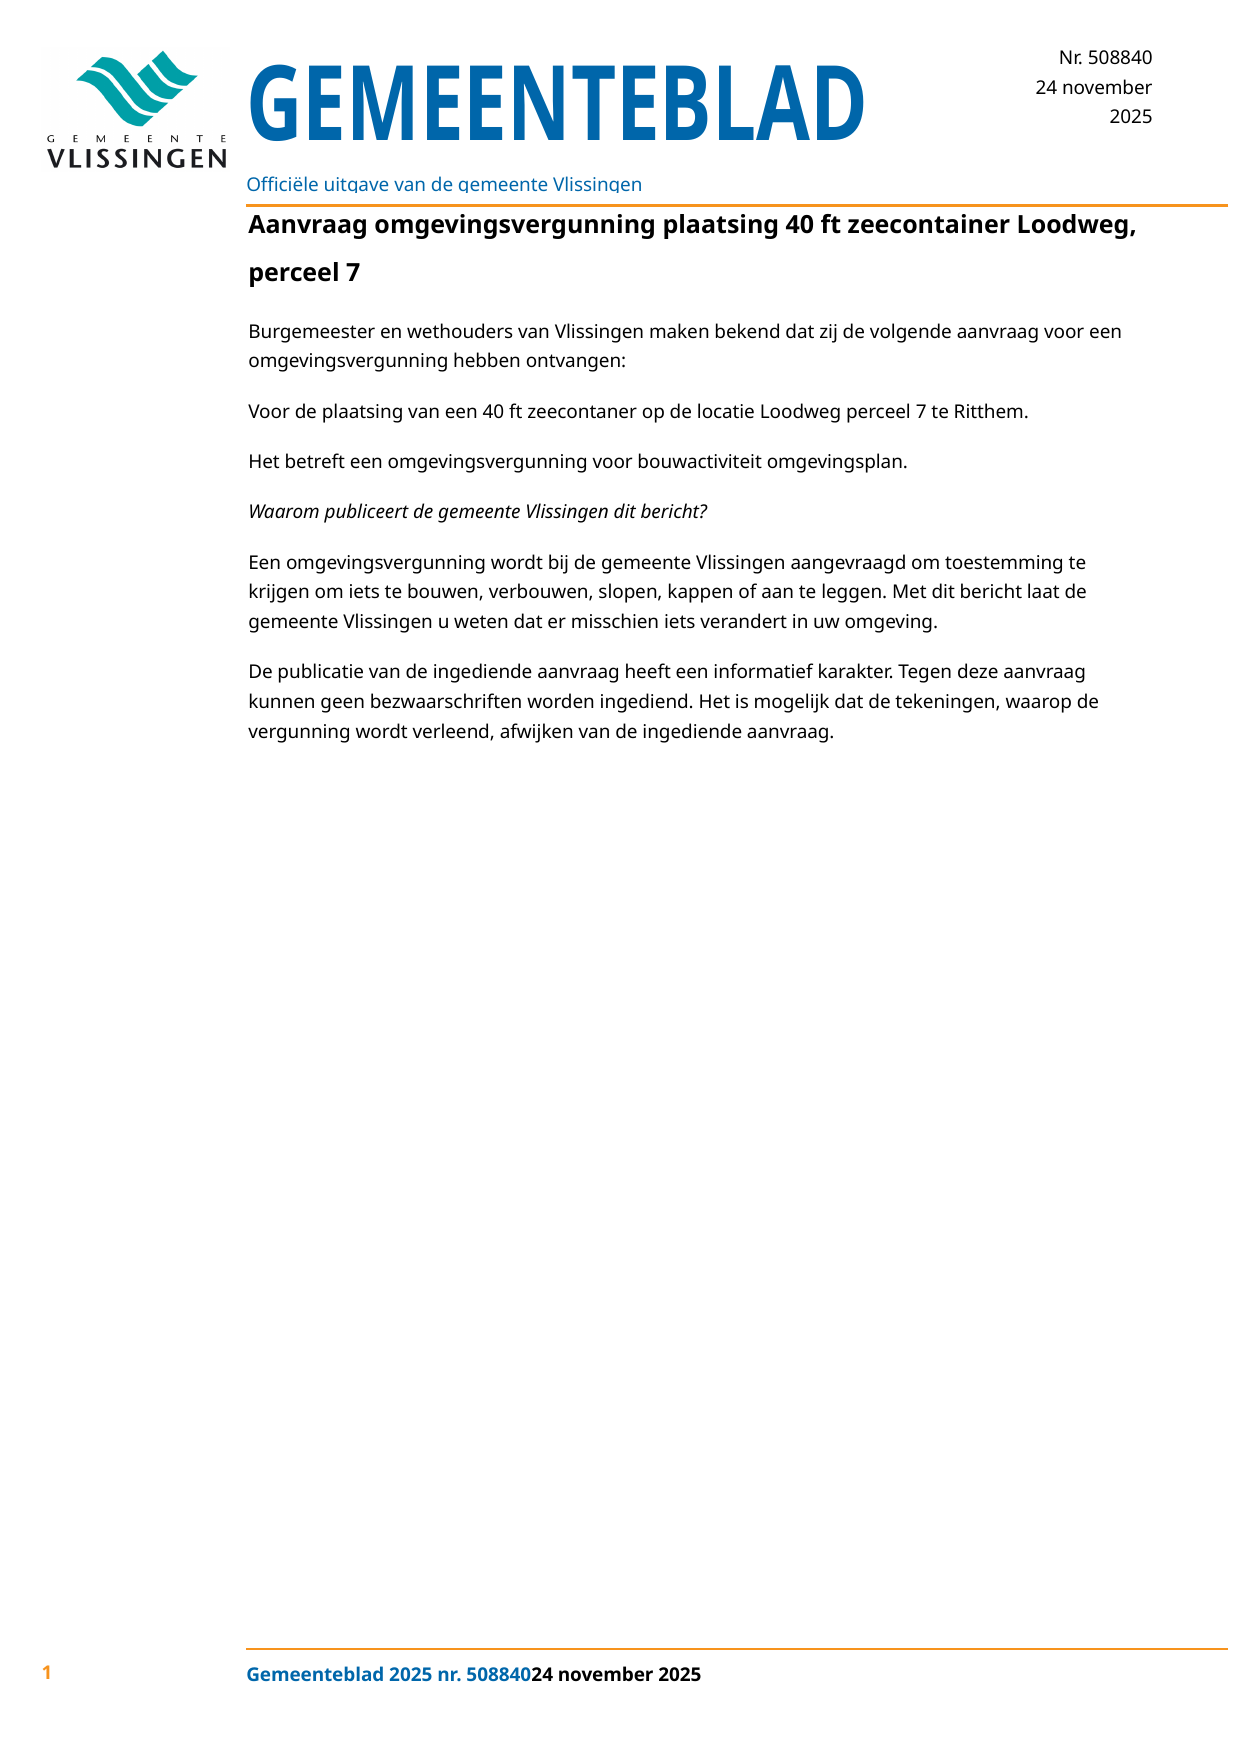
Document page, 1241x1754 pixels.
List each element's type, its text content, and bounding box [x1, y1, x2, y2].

text Het betreft een omgevingsvergunning voor bouwactiviteit omgevingsplan. [248, 448, 1152, 474]
text Voor de plaatsing van een 40 ft zeecontaner op de locatie Loodweg perceel 7 te Ritthem. [248, 398, 1152, 424]
text Een omgevingsvergunning wordt bij de gemeente Vlissingen aangevraagd om toestemming te krijgen om iets te bouwen, verbouwen, slopen, kappen of aan te leggen. Met dit bericht laat de gemeente Vlissingen u weten dat er misschien iets verandert in uw omgeving. [248, 549, 1152, 634]
picture [41, 47, 231, 172]
text Burgemeester en wethouders van Vlissingen maken bekend dat zij de volgende aanvraag voor een omgevingsvergunning hebben ontvangen: [248, 318, 1152, 373]
text Waarom publiceert de gemeente Vlissingen dit bericht? [248, 499, 1152, 524]
text De publicatie van de ingediende aanvraag heeft een informatief karakter. Tegen deze aanvraag kunnen geen bezwaarschriften worden ingediend. Het is mogelijk dat de tekeningen, waarop de vergunning wordt verleend, afwijken van de ingediende aanvraag. [248, 659, 1152, 744]
text Aanvraag omgevingsvergunning plaatsing 40 ft zeecontainer Loodweg, perceel 7 [248, 207, 1152, 288]
